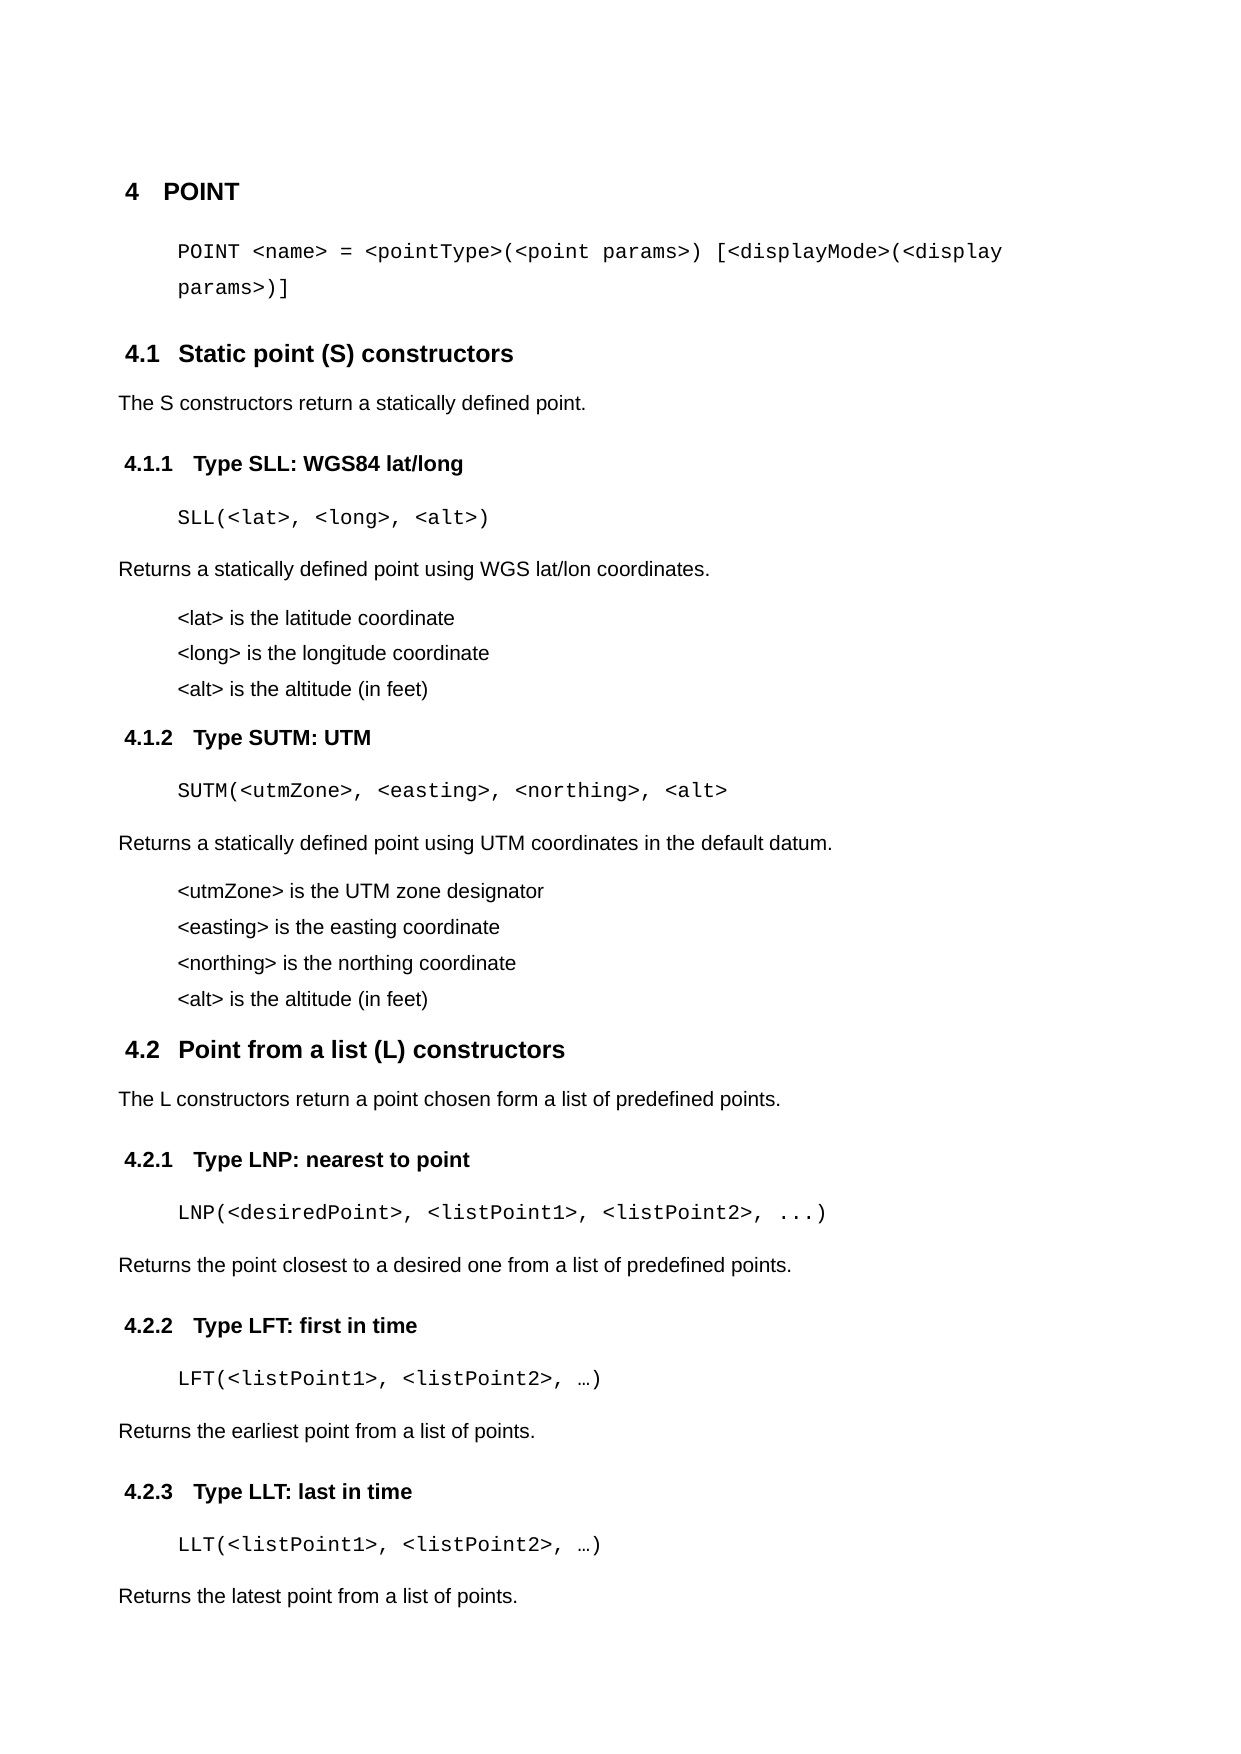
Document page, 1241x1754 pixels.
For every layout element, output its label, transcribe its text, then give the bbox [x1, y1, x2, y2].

list <lat> is the latitude coordinate [177, 605, 1122, 629]
list <alt> is the altitude (in feet) [177, 987, 1122, 1011]
subtitle Type LNP: nearest to point [118, 1147, 1122, 1172]
text SLL(<lat>, <long>, <alt>) [177, 507, 1063, 530]
text The S constructors return a statically defined point. [118, 391, 1122, 415]
subtitle Point from a list (L) constructors [118, 1034, 1122, 1063]
text LFT(<listPoint1>, <listPoint2>, …) [177, 1368, 1063, 1392]
text POINT <name> = <pointType>(<point params>) [<displayMode>(<display params>)] [177, 242, 1063, 301]
text Returns a statically defined point using WGS lat/lon coordinates. [118, 557, 1122, 581]
text Returns the earliest point from a list of points. [118, 1418, 1122, 1442]
subtitle Static point (S) constructors [118, 339, 1122, 368]
text SUTM(<utmZone>, <easting>, <northing>, <alt> [177, 780, 1063, 804]
text The L constructors return a point chosen form a list of predefined points. [118, 1087, 1122, 1111]
subtitle Type LLT: last in time [118, 1479, 1122, 1504]
subtitle Type SLL: WGS84 lat/long [118, 451, 1122, 476]
list <alt> is the altitude (in feet) [177, 677, 1122, 701]
list <utmZone> is the UTM zone designator [177, 879, 1122, 903]
text LLT(<listPoint1>, <listPoint2>, …) [177, 1534, 1063, 1558]
subtitle POINT [118, 177, 1122, 206]
text Returns the latest point from a list of points. [118, 1584, 1122, 1608]
list <easting> is the easting coordinate [177, 915, 1122, 939]
text Returns a statically defined point using UTM coordinates in the default datum. [118, 831, 1122, 854]
subtitle Type SUTM: UTM [118, 725, 1122, 750]
list <northing> is the northing coordinate [177, 951, 1122, 975]
subtitle Type LFT: first in time [118, 1313, 1122, 1338]
text Returns the point closest to a desired one from a list of predefined points. [118, 1252, 1122, 1276]
text LNP(<desiredPoint>, <listPoint1>, <listPoint2>, ...) [177, 1202, 1063, 1226]
list <long> is the longitude coordinate [177, 641, 1122, 665]
